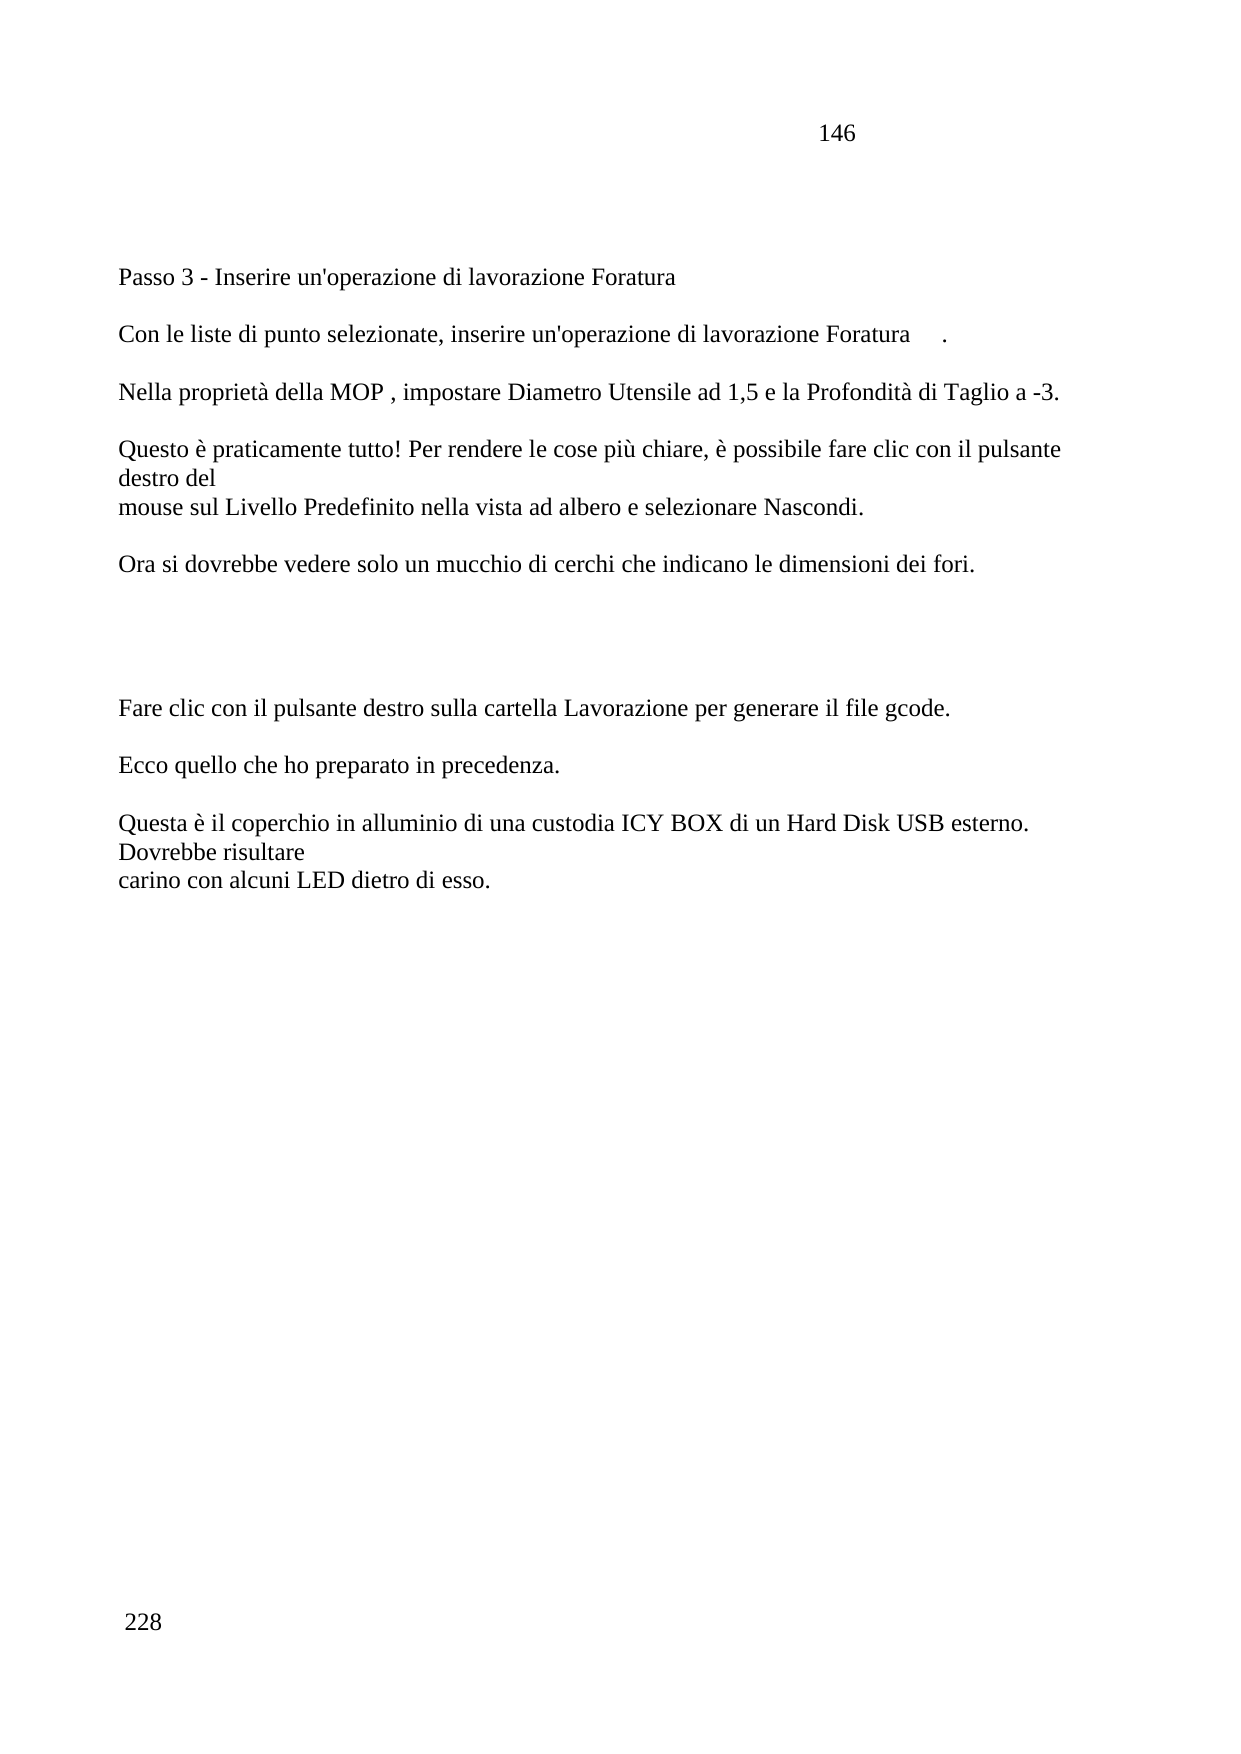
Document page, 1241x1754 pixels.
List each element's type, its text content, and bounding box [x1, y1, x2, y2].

text Passo 3 - Inserire un'operazione di lavorazione Foratura [118, 262, 1122, 291]
text Questo è praticamente tutto! Per rendere le cose più chiare, è possibile fare clic con il pulsante destro del [118, 434, 1122, 492]
text mouse sul Livello Predefinito nella vista ad albero e selezionare Nascondi. [118, 492, 1122, 521]
text Con le liste di punto selezionate, inserire un'operazione di lavorazione Foratura . [118, 319, 1122, 348]
text Fare clic con il pulsante destro sulla cartella Lavorazione per generare il file gcode. [118, 693, 1122, 722]
text Questa è il coperchio in alluminio di una custodia ICY BOX di un Hard Disk USB esterno. Dovrebbe risultare [118, 808, 1122, 866]
text carino con alcuni LED dietro di esso. [118, 866, 1122, 894]
text 146 [118, 118, 1122, 147]
text Nella proprietà della MOP , impostare Diametro Utensile ad 1,5 e la Profondità di Taglio a -3. [118, 377, 1122, 406]
text Ora si dovrebbe vedere solo un mucchio di cerchi che indicano le dimensioni dei fori. [118, 549, 1122, 578]
text Ecco quello che ho preparato in precedenza. [118, 751, 1122, 779]
